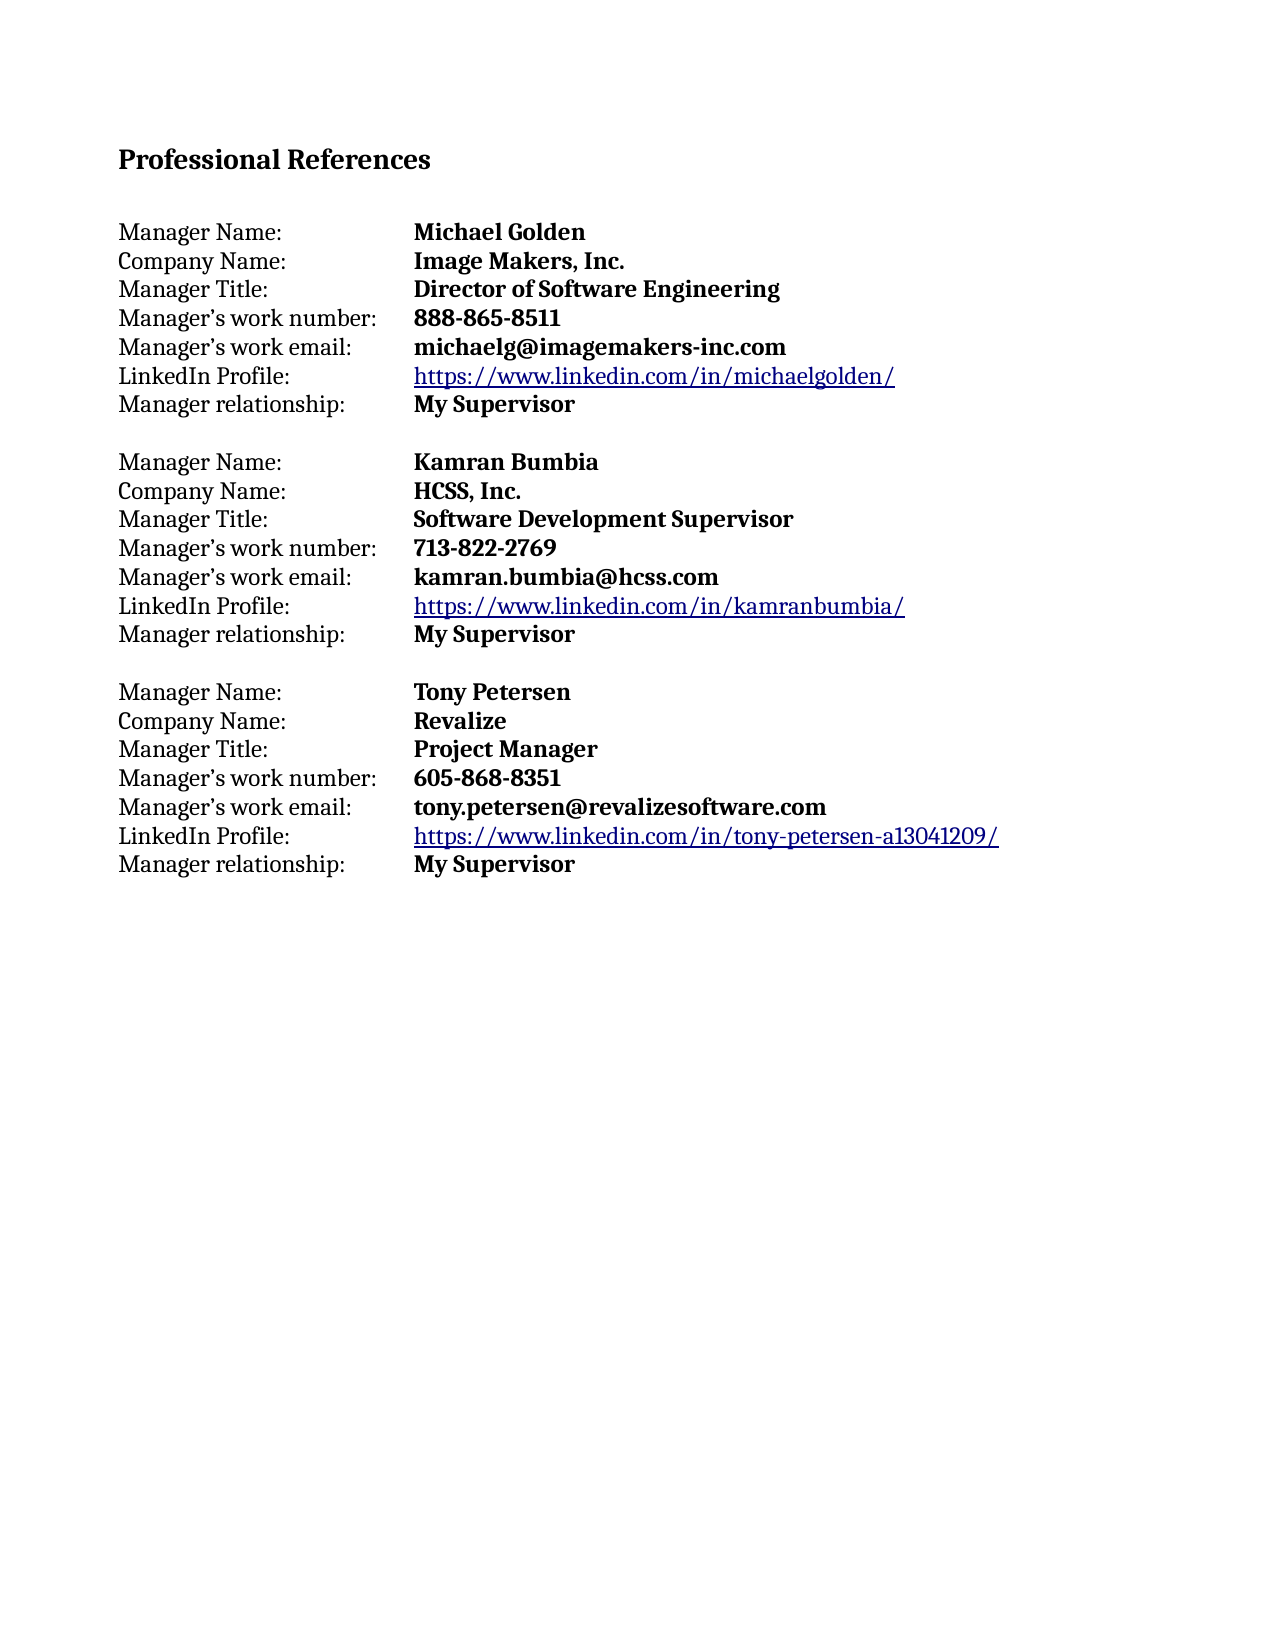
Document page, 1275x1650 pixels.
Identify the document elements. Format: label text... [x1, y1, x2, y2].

text Company Name: HCSS, Inc. [118, 477, 1196, 505]
text Manager’s work number: 713-822-2769 [118, 534, 1196, 563]
text Manager Name: Tony Petersen [118, 678, 1196, 707]
text Company Name: Image Makers, Inc. [118, 247, 1196, 275]
text Manager relationship: My Supervisor [118, 390, 1196, 419]
text Manager’s work number: 888-865-8511 [118, 304, 1196, 333]
text Manager Title: Project Manager [118, 735, 1196, 764]
text Manager’s work email: kamran.bumbia@hcss.com [118, 563, 1196, 592]
text Manager relationship: My Supervisor [118, 620, 1196, 649]
text Manager Title: Software Development Supervisor [118, 505, 1196, 534]
text Manager Name: Kamran Bumbia [118, 448, 1196, 477]
subtitle Professional References [118, 143, 1196, 177]
text LinkedIn Profile: https://www.linkedin.com/in/michaelgolden/ [118, 362, 1196, 390]
text Company Name: Revalize [118, 707, 1196, 735]
text Manager Title: Director of Software Engineering [118, 275, 1196, 304]
text Manager’s work number: 605-868-8351 [118, 764, 1196, 793]
text Manager’s work email: tony.petersen@revalizesoftware.com [118, 793, 1196, 822]
text LinkedIn Profile: https://www.linkedin.com/in/kamranbumbia/ [118, 592, 1196, 620]
text Manager Name: Michael Golden [118, 218, 1196, 247]
text Manager’s work email: michaelg@imagemakers-inc.com [118, 333, 1196, 362]
text LinkedIn Profile: https://www.linkedin.com/in/tony-petersen-a13041209/ [118, 822, 1196, 850]
text Manager relationship: My Supervisor [118, 850, 1196, 879]
